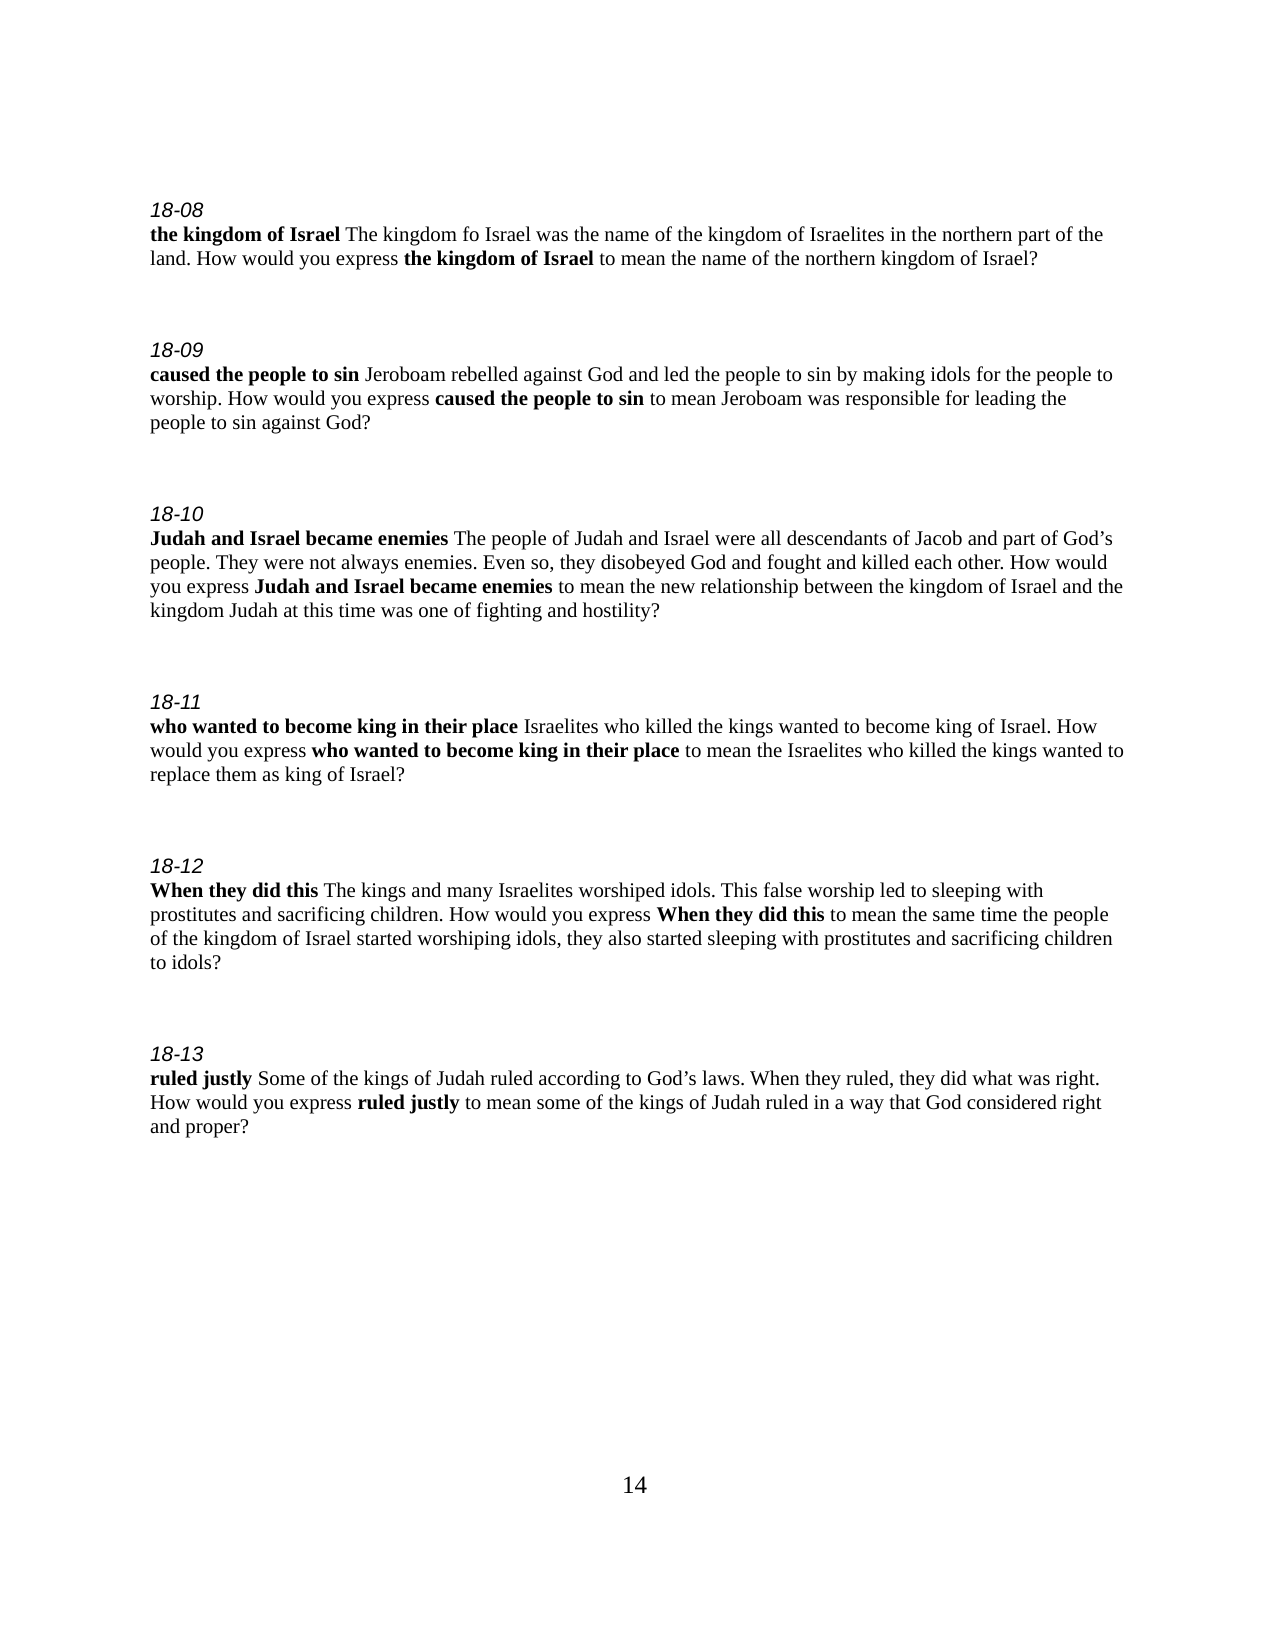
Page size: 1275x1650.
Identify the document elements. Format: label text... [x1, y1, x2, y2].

text caused the people to sin Jeroboam rebelled against God and led the people to sin by making idols for the people to worship. How would you express caused the people to sin to mean Jeroboam was responsible for leading the people to sin against God? [150, 362, 1125, 434]
text When they did this The kings and many Israelites worshiped idols. This false worship led to sleeping with prostitutes and sacrificing children. How would you express When they did this to mean the same time the people of the kingdom of Israel started worshiping idols, they also started sleeping with prostitutes and sacrificing children to idols? [150, 878, 1125, 974]
subtitle 18-08 [150, 198, 1125, 222]
text who wanted to become king in their place Israelites who killed the kings wanted to become king of Israel. How would you express who wanted to become king in their place to mean the Israelites who killed the kings wanted to replace them as king of Israel? [150, 714, 1125, 786]
subtitle 18-10 [150, 502, 1125, 526]
text the kingdom of Israel The kingdom fo Israel was the name of the kingdom of Israelites in the northern part of the land. How would you express the kingdom of Israel to mean the name of the northern kingdom of Israel? [150, 222, 1125, 270]
subtitle 18-09 [150, 338, 1125, 362]
text Judah and Israel became enemies The people of Judah and Israel were all descendants of Jacob and part of God’s people. They were not always enemies. Even so, they disobeyed God and fought and killed each other. How would you express Judah and Israel became enemies to mean the new relationship between the kingdom of Israel and the kingdom Judah at this time was one of fighting and hostility? [150, 526, 1125, 622]
text ruled justly Some of the kings of Judah ruled according to God’s laws. When they ruled, they did what was right. How would you express ruled justly to mean some of the kings of Judah ruled in a way that God considered right and proper? [150, 1066, 1125, 1138]
subtitle 18-12 [150, 854, 1125, 878]
subtitle 18-11 [150, 690, 1125, 714]
subtitle 18-13 [150, 1042, 1125, 1066]
